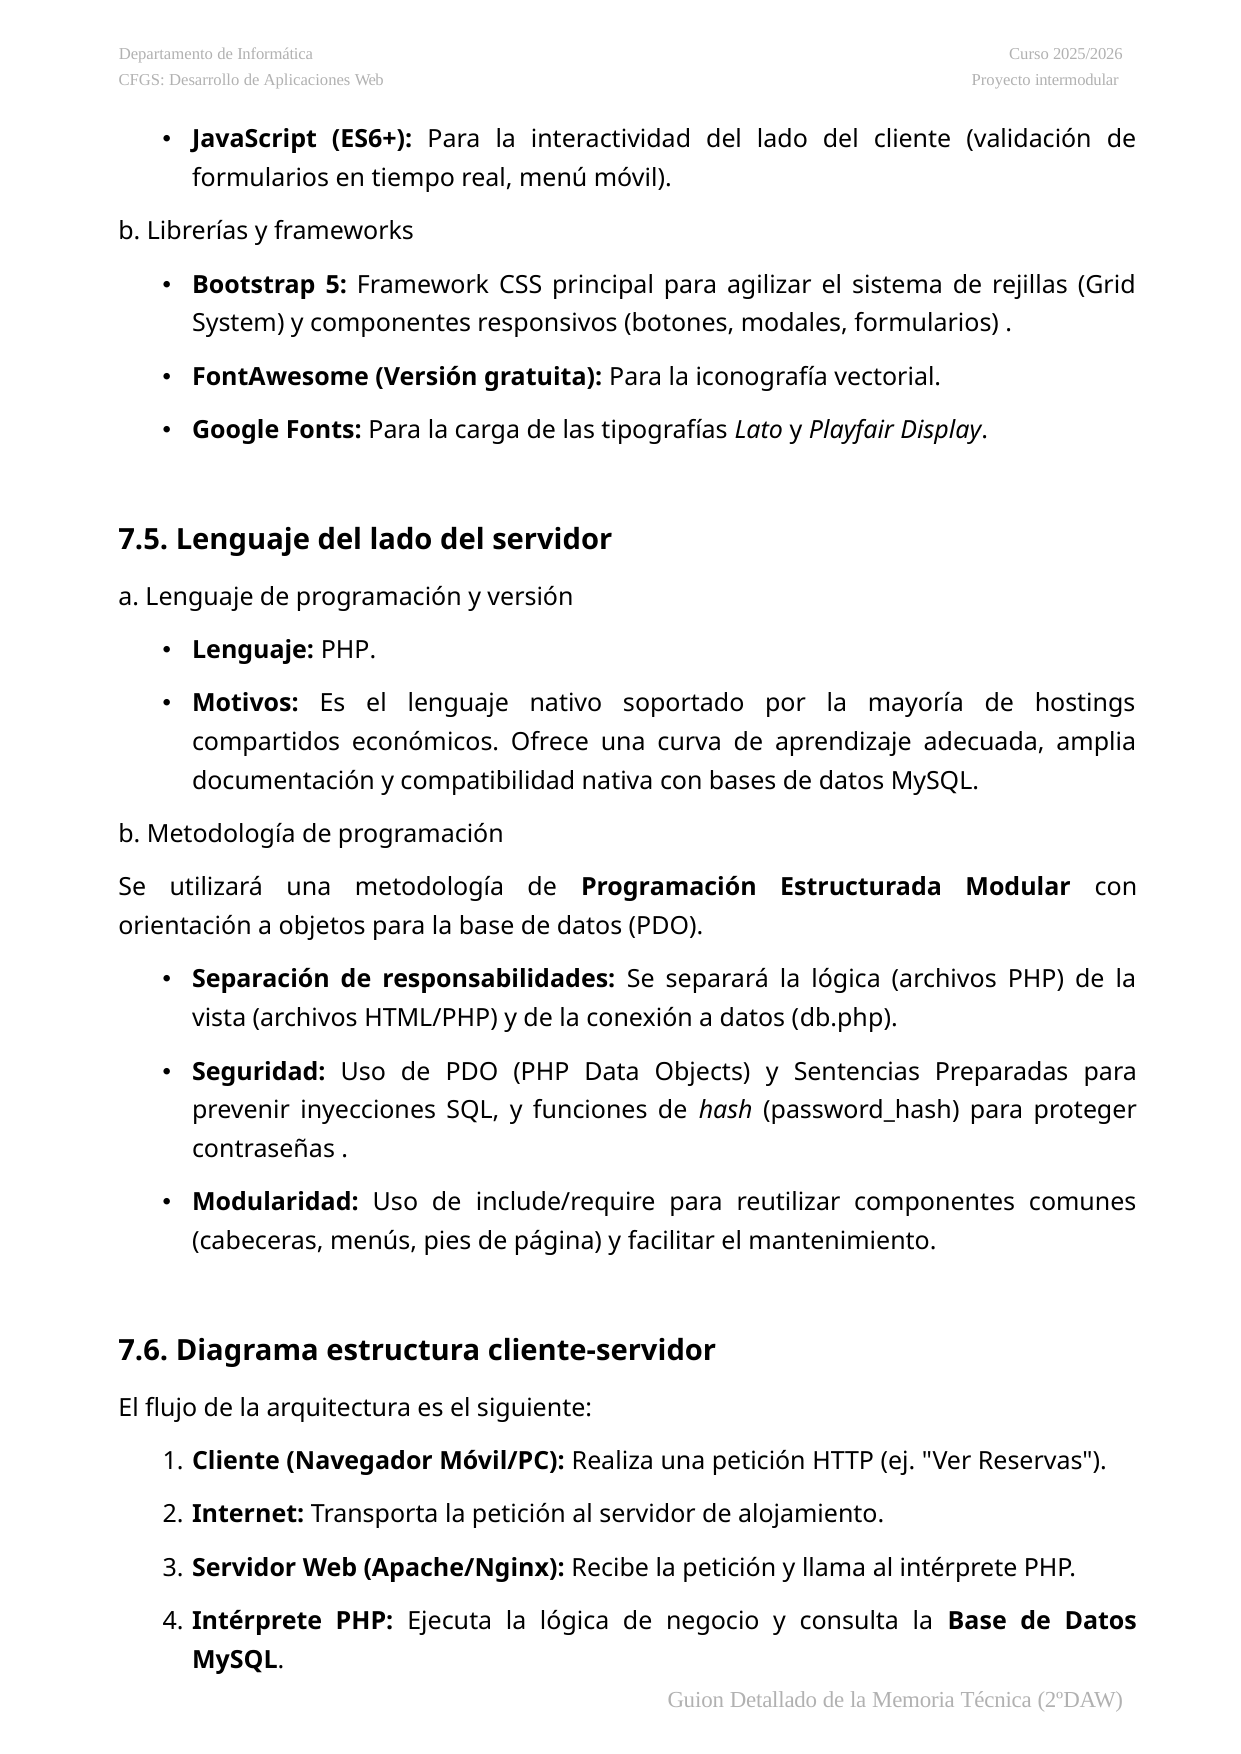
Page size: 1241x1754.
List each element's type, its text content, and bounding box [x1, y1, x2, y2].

list JavaScript (ES6+): Para la interactividad del lado del cliente (validación de formularios en tiempo real, menú móvil). [162, 121, 1137, 194]
list Modularidad: Uso de include/require para reutilizar componentes comunes (cabeceras, menús, pies de página) y facilitar el mantenimiento. [162, 1184, 1137, 1257]
list Cliente (Navegador Móvil/PC): Realiza una petición HTTP (ej. "Ver Reservas"). [162, 1442, 1137, 1477]
list Lenguaje: PHP. [162, 631, 1137, 666]
list Bootstrap 5: Framework CSS principal para agilizar el sistema de rejillas (Grid System) y componentes responsivos (botones, modales, formularios) . [162, 266, 1137, 339]
subtitle a. Lenguaje de programación y versión [118, 578, 1137, 612]
list FontAwesome (Versión gratuita): Para la iconografía vectorial. [162, 358, 1137, 392]
list Intérprete PHP: Ejecuta la lógica de negocio y consulta la Base de Datos MySQL. [162, 1602, 1137, 1675]
text Se utilizará una metodología de Programación Estructurada Modular con orientación a objetos para la base de datos (PDO). [118, 869, 1137, 942]
list Google Fonts: Para la carga de las tipografías Lato y Playfair Display. [162, 412, 1137, 446]
subtitle b. Metodología de programación [118, 816, 1137, 850]
list Separación de responsabilidades: Se separará la lógica (archivos PHP) de la vista (archivos HTML/PHP) y de la conexión a datos (db.php). [162, 961, 1137, 1034]
subtitle 7.6. Diagrama estructura cliente-servidor [118, 1329, 1137, 1369]
text El flujo de la arquitectura es el siguiente: [118, 1389, 1137, 1423]
list Seguridad: Uso de PDO (PHP Data Objects) y Sentencias Preparadas para prevenir inyecciones SQL, y funciones de hash (password_hash) para proteger contraseñas . [162, 1053, 1137, 1165]
subtitle b. Librerías y frameworks [118, 213, 1137, 247]
list Internet: Transporta la petición al servidor de alojamiento. [162, 1496, 1137, 1530]
list Motivos: Es el lenguaje nativo soportado por la mayoría de hostings compartidos económicos. Ofrece una curva de aprendizaje adecuada, amplia documentación y compatibilidad nativa con bases de datos MySQL. [162, 685, 1137, 796]
list Servidor Web (Apache/Nginx): Recibe la petición y llama al intérprete PHP. [162, 1549, 1137, 1583]
subtitle 7.5. Lenguaje del lado del servidor [118, 518, 1137, 558]
